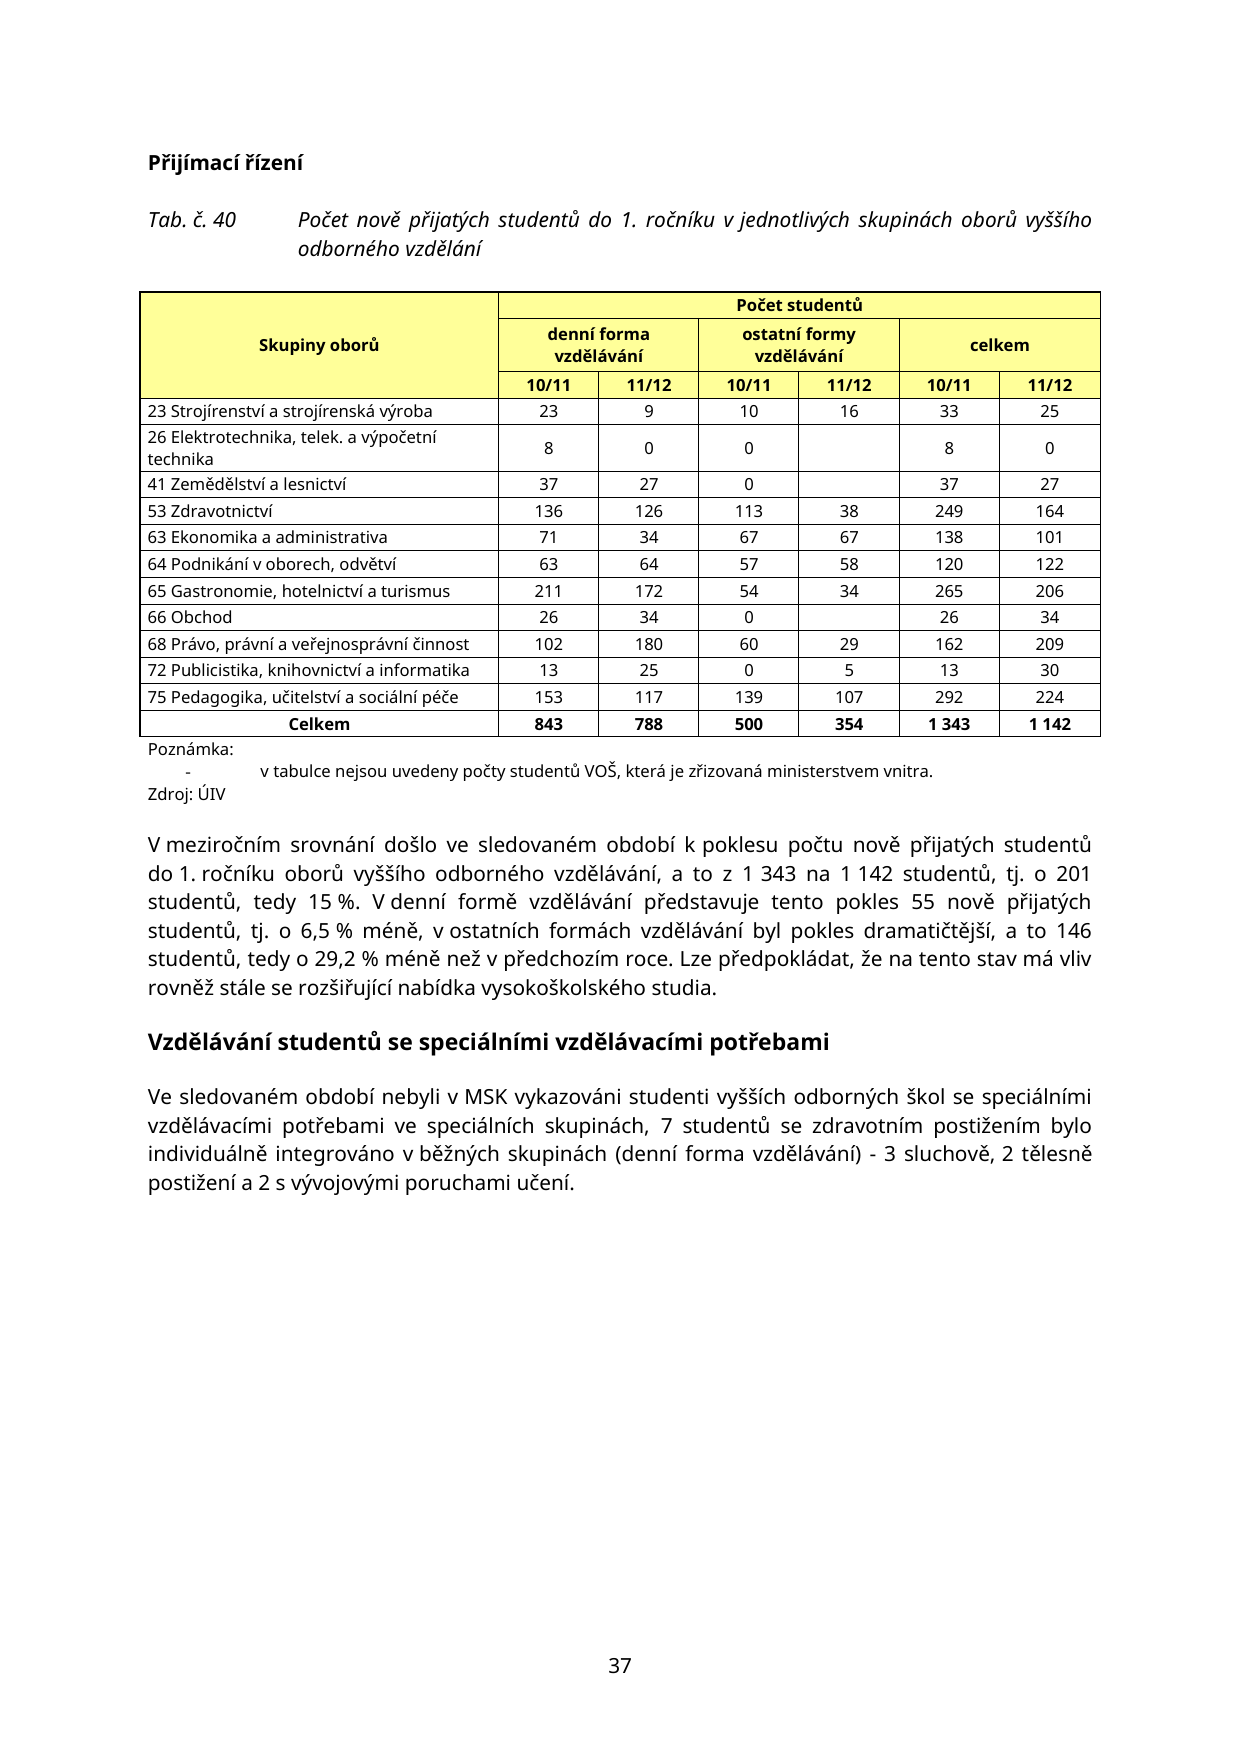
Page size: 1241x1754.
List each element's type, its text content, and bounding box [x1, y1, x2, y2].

table_cell 164 [1000, 498, 1100, 524]
table_cell 139 [699, 684, 798, 710]
table_cell 113 [699, 498, 798, 524]
table_cell 292 [900, 684, 999, 710]
table_cell 26 [499, 605, 598, 630]
table_cell 126 [599, 498, 698, 524]
table_cell 65 Gastronomie, hotelnictví a turismus [141, 578, 498, 603]
text Vzdělávání studentů se speciálními vzdělávacími potřebami [148, 1026, 1092, 1057]
text V meziročním srovnání došlo ve sledovaném období k poklesu počtu nově přijatých studentů do 1. ročníku oborů vyššího odborného vzdělávání, a to z 1 343 na 1 142 studentů, tj. o 201 studentů, tedy 15 %. V denní formě vzdělávání představuje tento pokles 55 nově přijatých studentů, tj. o 6,5 % méně, v ostatních formách vzdělávání byl pokles dramatičtější, a to 146 studentů, tedy o 29,2 % méně než v předchozím roce. Lze předpokládat, že na tento stav má vliv rovněž stále se rozšiřující nabídka vysokoškolského studia. [148, 830, 1092, 1001]
table_cell 8 [499, 425, 598, 471]
table_cell 209 [1000, 631, 1100, 657]
table_cell 1 343 [900, 711, 999, 736]
table_cell 66 Obchod [141, 605, 498, 630]
table_cell 38 [799, 498, 899, 524]
table_cell 5 [799, 658, 899, 683]
table_cell 37 [900, 472, 999, 497]
table_cell [799, 605, 899, 630]
table_cell 354 [799, 711, 899, 736]
table_cell 60 [699, 631, 798, 657]
table_cell 33 [900, 399, 999, 424]
table_cell 265 [900, 578, 999, 603]
table_cell 102 [499, 631, 598, 657]
table_cell 172 [599, 578, 698, 603]
table_cell 27 [599, 472, 698, 497]
table_cell 30 [1000, 658, 1100, 683]
table_cell 41 Zemědělství a lesnictví [141, 472, 498, 497]
table_cell 153 [499, 684, 598, 710]
text Zdroj: ÚIV [148, 783, 1092, 805]
table_cell 34 [599, 605, 698, 630]
table_cell 67 [699, 525, 798, 550]
table_cell 180 [599, 631, 698, 657]
table_cell 0 [699, 472, 798, 497]
table_header Skupiny oborů [141, 293, 498, 398]
table_cell 8 [900, 425, 999, 471]
table_cell 68 Právo, právní a veřejnosprávní činnost [141, 631, 498, 657]
table_cell 10/11 [900, 372, 999, 398]
table_cell 53 Zdravotnictví [141, 498, 498, 524]
table_cell 211 [499, 578, 598, 603]
table_cell 0 [699, 425, 798, 471]
table_cell 71 [499, 525, 598, 550]
table_cell 117 [599, 684, 698, 710]
table_cell denní forma vzdělávání [499, 319, 698, 371]
table_cell 64 Podnikání v oborech, odvětví [141, 551, 498, 577]
table_cell 10/11 [699, 372, 798, 398]
table_cell 788 [599, 711, 698, 736]
text Přijímací řízení [148, 148, 1092, 176]
table_cell 0 [699, 658, 798, 683]
table_cell 11/12 [799, 372, 899, 398]
table_cell [799, 425, 899, 471]
table_cell 25 [1000, 399, 1100, 424]
table_cell 63 Ekonomika a administrativa [141, 525, 498, 550]
table_cell [799, 472, 899, 497]
table_cell 63 [499, 551, 598, 577]
table_cell 37 [499, 472, 598, 497]
table_cell 843 [499, 711, 598, 736]
table_cell 11/12 [599, 372, 698, 398]
table_cell 75 Pedagogika, učitelství a sociální péče [141, 684, 498, 710]
table_cell 206 [1000, 578, 1100, 603]
table_cell 10/11 [499, 372, 598, 398]
table_cell 101 [1000, 525, 1100, 550]
table_cell 58 [799, 551, 899, 577]
table_cell 29 [799, 631, 899, 657]
table_cell Celkem [141, 711, 498, 736]
table_cell 1 142 [1000, 711, 1100, 736]
table_cell 10 [699, 399, 798, 424]
table_cell 26 [900, 605, 999, 630]
table_cell 34 [1000, 605, 1100, 630]
table_cell 13 [499, 658, 598, 683]
table_cell 120 [900, 551, 999, 577]
table_cell 27 [1000, 472, 1100, 497]
table_cell 122 [1000, 551, 1100, 577]
table_cell 26 Elektrotechnika, telek. a výpočetní technika [141, 425, 498, 471]
table_cell 224 [1000, 684, 1100, 710]
table_cell 500 [699, 711, 798, 736]
list Počet nově přijatých studentů do 1. ročníku v jednotlivých skupinách oborů vyššího odborného vzdělání [148, 205, 1092, 262]
table_cell 0 [699, 605, 798, 630]
table_cell 0 [599, 425, 698, 471]
table_cell 67 [799, 525, 899, 550]
table_cell 107 [799, 684, 899, 710]
table_cell 72 Publicistika, knihovnictví a informatika [141, 658, 498, 683]
table_cell 162 [900, 631, 999, 657]
table_cell 11/12 [1000, 372, 1100, 398]
table_cell ostatní formy vzdělávání [699, 319, 899, 371]
table_cell 54 [699, 578, 798, 603]
table_cell 57 [699, 551, 798, 577]
table_cell 0 [1000, 425, 1100, 471]
table_cell 9 [599, 399, 698, 424]
table_header Počet studentů [499, 293, 1100, 318]
table_cell 16 [799, 399, 899, 424]
table_cell 13 [900, 658, 999, 683]
table_cell 34 [599, 525, 698, 550]
table_cell 136 [499, 498, 598, 524]
table_cell 23 Strojírenství a strojírenská výroba [141, 399, 498, 424]
list v tabulce nejsou uvedeny počty studentů VOŠ, která je zřizovaná ministerstvem vnitra. [185, 760, 1092, 783]
table_cell 64 [599, 551, 698, 577]
table_cell celkem [900, 319, 1100, 371]
table_cell 25 [599, 658, 698, 683]
table_cell 138 [900, 525, 999, 550]
table_cell 23 [499, 399, 598, 424]
table_cell 34 [799, 578, 899, 603]
table_cell 249 [900, 498, 999, 524]
text Poznámka: [148, 737, 1092, 760]
text Ve sledovaném období nebyli v MSK vykazováni studenti vyšších odborných škol se speciálními vzdělávacími potřebami ve speciálních skupinách, 7 studentů se zdravotním postižením bylo individuálně integrováno v běžných skupinách (denní forma vzdělávání) - 3 sluchově, 2 tělesně postižení a 2 s vývojovými poruchami učení. [148, 1082, 1092, 1196]
